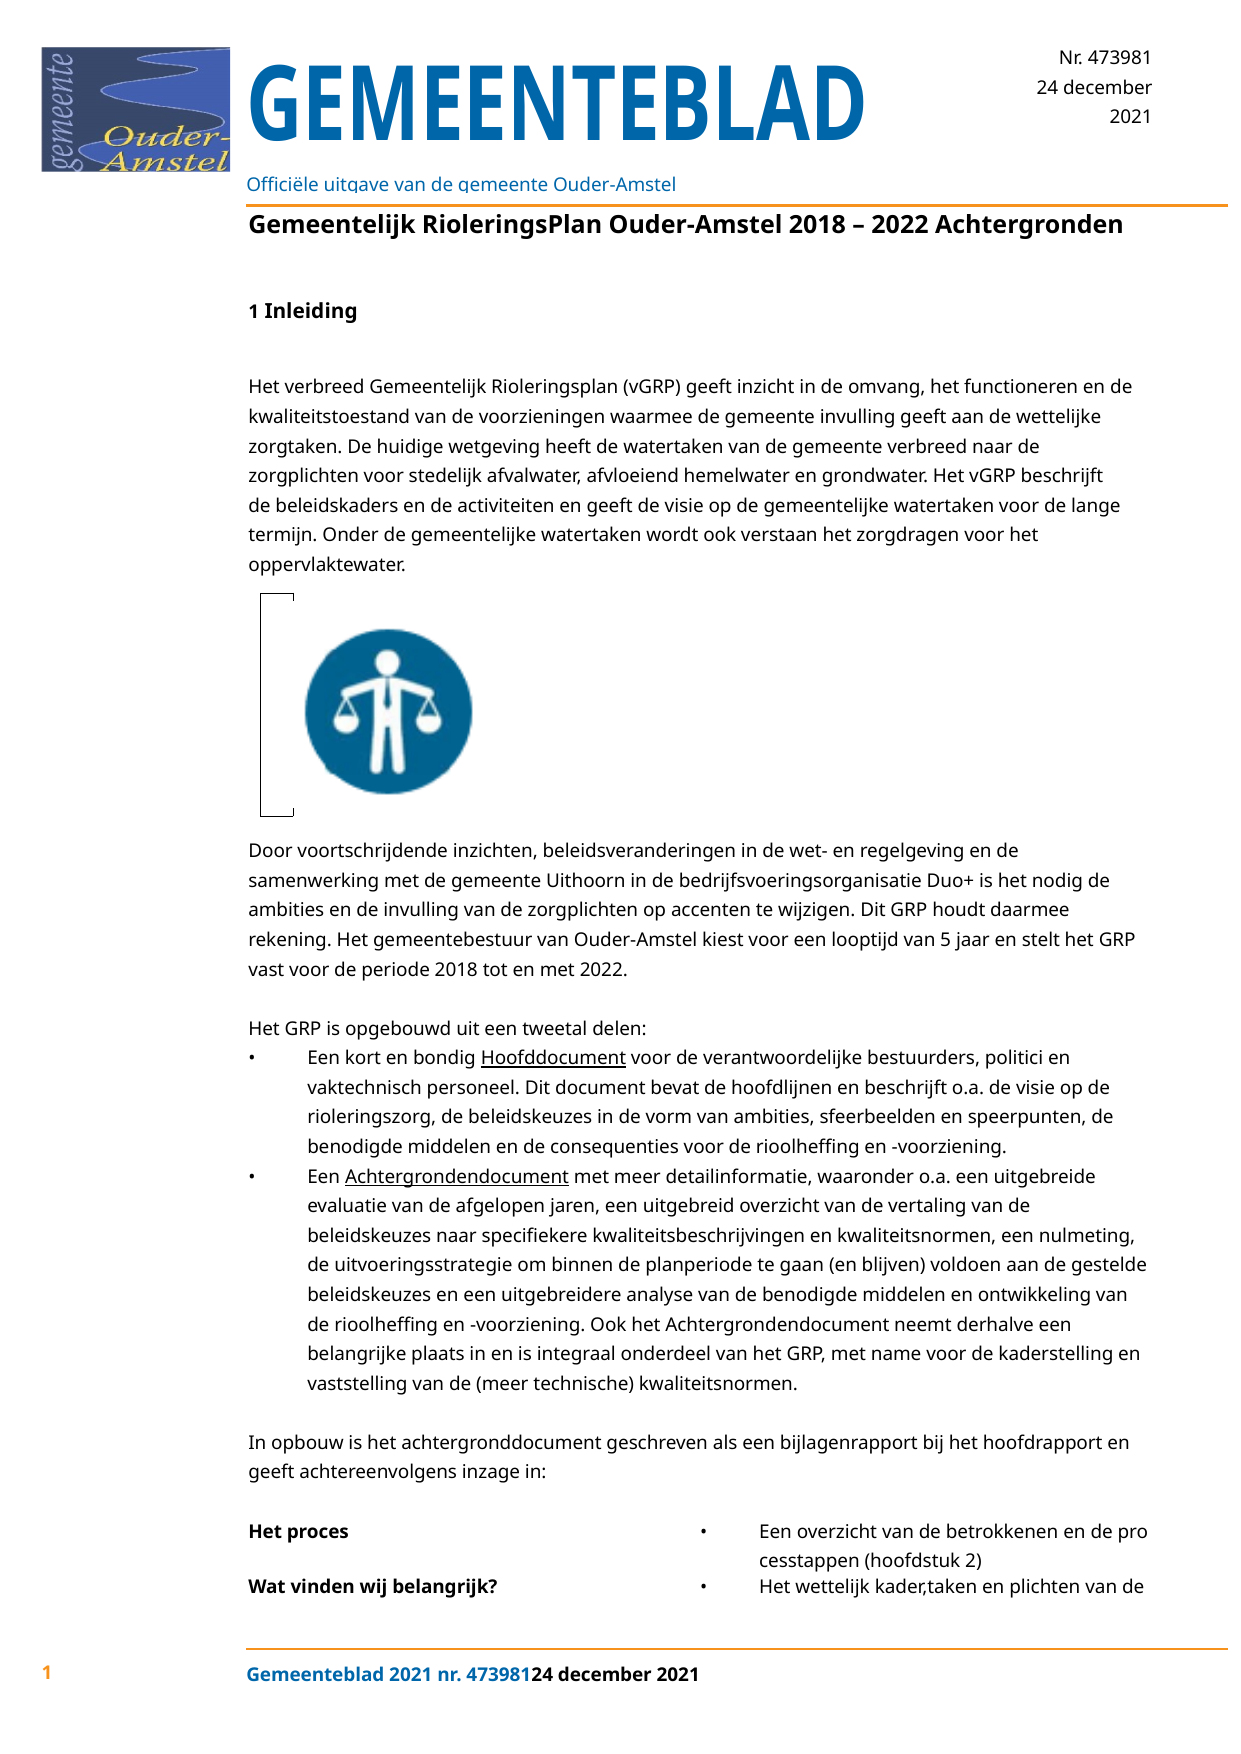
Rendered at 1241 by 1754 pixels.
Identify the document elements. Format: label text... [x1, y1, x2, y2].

table_cell Wat vinden wij belangrijk? [248, 1573, 700, 1599]
picture [41, 47, 231, 172]
list Een kort en bondig Hoofddocument voor de verantwoordelijke bestuurders, politici en vaktechnisch personeel. Dit document bevat de hoofdlijnen en beschrijft o.a. de visie op de rioleringszorg, de beleidskeuzes in de vorm van ambities, sfeerbeelden en speerpunten, de benodigde middelen en de consequenties voor de rioolheffing en -voorziening. [248, 1044, 1152, 1159]
text de beleidskaders en de activiteiten en geeft de visie op de gemeentelijke watertaken voor de lange termijn. Onder de gemeentelijke watertaken wordt ook verstaan het zorgdragen voor het oppervlaktewater. [248, 492, 1152, 577]
table_header Een overzicht van de betrokkenen en de processtappen (hoofdstuk 2) [700, 1518, 1152, 1573]
text 1 Inleiding [248, 296, 1152, 324]
table_cell Het wettelijk kader,taken en plichten van de [700, 1573, 1152, 1599]
picture [268, 601, 505, 808]
list Een Achtergrondendocument met meer detailinformatie, waaronder o.a. een uitgebreide evaluatie van de afgelopen jaren, een uitgebreid overzicht van de vertaling van de beleidskeuzes naar specifiekere kwaliteitsbeschrijvingen en kwaliteitsnormen, een nulmeting, de uitvoeringsstrategie om binnen de planperiode te gaan (en blijven) voldoen aan de gestelde beleidskeuzes en een uitgebreidere analyse van de benodigde middelen en ontwikkeling van de rioolheffing en -voorziening. Ook het Achtergrondendocument neemt derhalve een belangrijke plaats in en is integraal onderdeel van het GRP, met name voor de kaderstelling en vaststelling van de (meer technische) kwaliteitsnormen. [248, 1163, 1152, 1396]
text Gemeentelijk RioleringsPlan Ouder-Amstel 2018 – 2022 Achtergronden [248, 207, 1152, 241]
text Door voortschrijdende inzichten, beleidsveranderingen in de wet- en regelgeving en de samenwerking met de gemeente Uithoorn in de bedrijfsvoeringsorganisatie Duo+ is het nodig de ambities en de invulling van de zorgplichten op accenten te wijzigen. Dit GRP houdt daarmee rekening. Het gemeentebestuur van Ouder-Amstel kiest voor een looptijd van 5 jaar en stelt het GRP vast voor de periode 2018 tot en met 2022. [248, 837, 1152, 982]
text Het GRP is opgebouwd uit een tweetal delen: [248, 1015, 1152, 1041]
text Het verbreed Gemeentelijk Rioleringsplan (vGRP) geeft inzicht in de omvang, het functioneren en de kwaliteitstoestand van de voorzieningen waarmee de gemeente invulling geeft aan de wettelijke zorgtaken. De huidige wetgeving heeft de watertaken van de gemeente verbreed naar de zorgplichten voor stedelijk afvalwater, afvloeiend hemelwater en grondwater. Het vGRP beschrijft [248, 374, 1152, 488]
text In opbouw is het achtergronddocument geschreven als een bijlagenrapport bij het hoofdrapport en geeft achtereenvolgens inzage in: [248, 1429, 1152, 1484]
table_header Het proces [248, 1518, 700, 1573]
